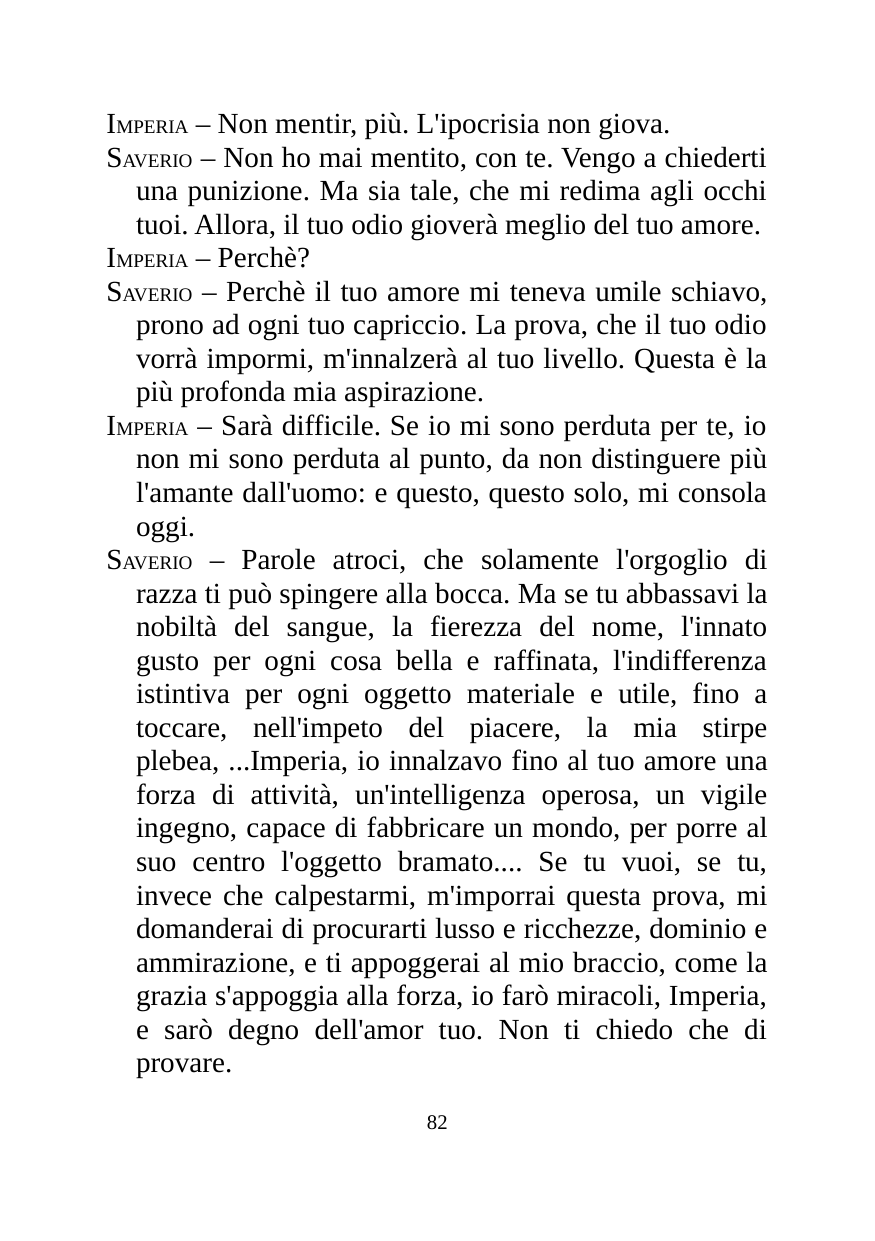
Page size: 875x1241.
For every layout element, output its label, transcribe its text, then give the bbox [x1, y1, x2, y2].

text Saverio – Perchè il tuo amore mi teneva umile schiavo, prono ad ogni tuo capriccio. La prova, che il tuo odio vorrà impormi, m'innalzerà al tuo livello. Questa è la più profonda mia aspirazione. [106, 274, 768, 408]
text Saverio – Non ho mai mentito, con te. Vengo a chiederti una punizione. Ma sia tale, che mi redima agli occhi tuoi. Allora, il tuo odio gioverà meglio del tuo amore. [106, 140, 768, 240]
text Imperia – Perchè? [106, 240, 768, 274]
text Saverio – Parole atroci, che solamente l'orgoglio di razza ti può spingere alla bocca. Ma se tu abbassavi la nobiltà del sangue, la fierezza del nome, l'innato gusto per ogni cosa bella e raffinata, l'indifferenza istintiva per ogni oggetto materiale e utile, fino a toccare, nell'impeto del piacere, la mia stirpe plebea, ...Imperia, io innalzavo fino al tuo amore una forza di attività, un'intelligenza operosa, un vigile ingegno, capace di fabbricare un mondo, per porre al suo centro l'oggetto bramato.... Se tu vuoi, se tu, invece che calpestarmi, m'imporrai questa prova, mi domanderai di procurarti lusso e ricchezze, dominio e ammirazione, e ti appoggerai al mio braccio, come la grazia s'appoggia alla forza, io farò miracoli, Imperia, e sarò degno dell'amor tuo. Non ti chiedo che di provare. [106, 542, 768, 1079]
text Imperia – Sarà difficile. Se io mi sono perduta per te, io non mi sono perduta al punto, da non distinguere più l'amante dall'uomo: e questo, questo solo, mi consola oggi. [106, 408, 768, 542]
text Imperia – Non mentir, più. L'ipocrisia non giova. [106, 106, 768, 140]
